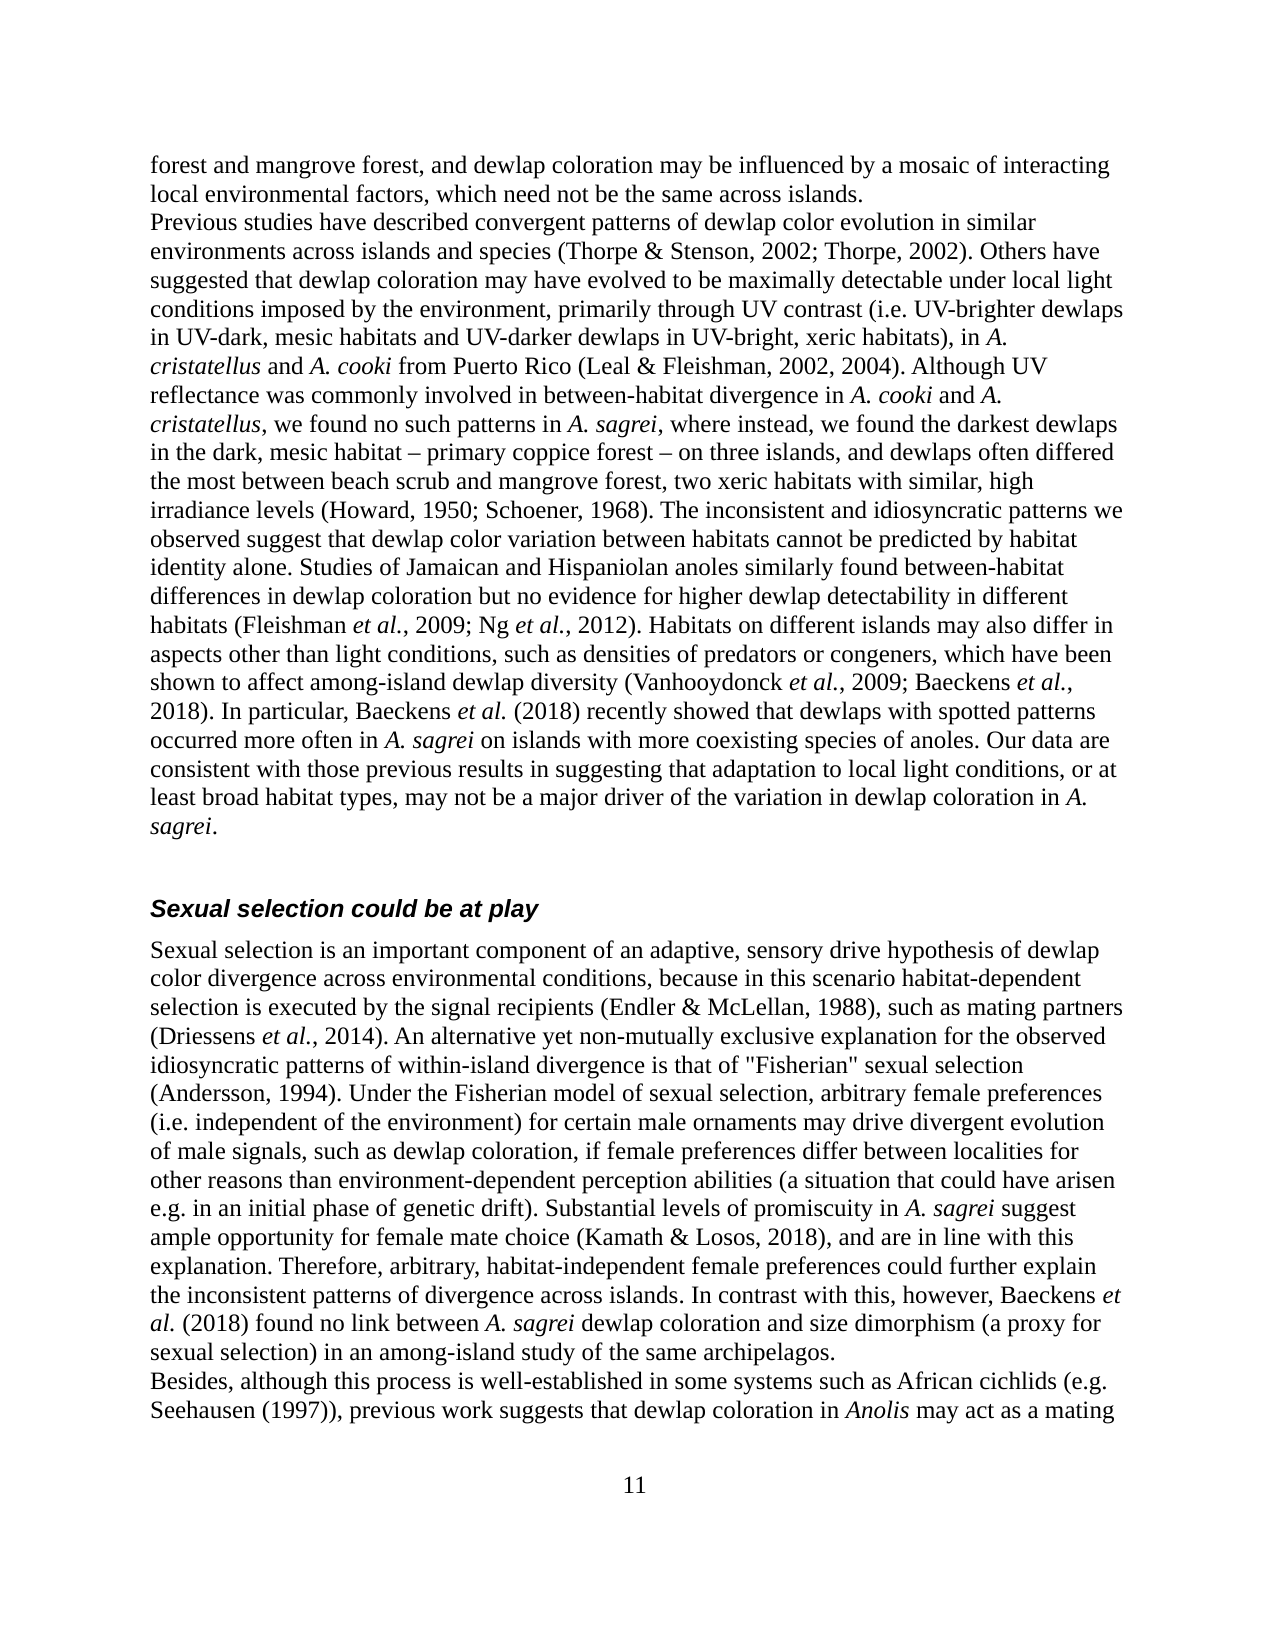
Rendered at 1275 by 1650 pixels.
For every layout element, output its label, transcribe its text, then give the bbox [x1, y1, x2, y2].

subtitle Sexual selection could be at play [150, 894, 1125, 922]
text Sexual selection is an important component of an adaptive, sensory drive hypothesis of dewlap color divergence across environmental conditions, because in this scenario habitat-dependent selection is executed by the signal recipients (Endler & McLellan, 1988), such as mating partners (Driessens et al., 2014). An alternative yet non-mutually exclusive explanation for the observed idiosyncratic patterns of within-island divergence is that of "Fisherian" sexual selection (Andersson, 1994). Under the Fisherian model of sexual selection, arbitrary female preferences (i.e. independent of the environment) for certain male ornaments may drive divergent evolution of male signals, such as dewlap coloration, if female preferences differ between localities for other reasons than environment-dependent perception abilities (a situation that could have arisen e.g. in an initial phase of genetic drift). Substantial levels of promiscuity in A. sagrei suggest ample opportunity for female mate choice (Kamath & Losos, 2018), and are in line with this explanation. Therefore, arbitrary, habitat-independent female preferences could further explain the inconsistent patterns of divergence across islands. In contrast with this, however, Baeckens et al. (2018) found no link between A. sagrei dewlap coloration and size dimorphism (a proxy for sexual selection) in an among-island study of the same archipelagos. Besides, although this process is well-established in some systems such as African cichlids (e.g. Seehausen (1997)), previous work suggests that dewlap coloration in Anolis may act as a mating [150, 935, 1125, 1423]
text forest and mangrove forest, and dewlap coloration may be influenced by a mosaic of interacting local environmental factors, which need not be the same across islands. Previous studies have described convergent patterns of dewlap color evolution in similar environments across islands and species (Thorpe & Stenson, 2002; Thorpe, 2002). Others have suggested that dewlap coloration may have evolved to be maximally detectable under local light conditions imposed by the environment, primarily through UV contrast (i.e. UV-brighter dewlaps in UV-dark, mesic habitats and UV-darker dewlaps in UV-bright, xeric habitats), in A. cristatellus and A. cooki from Puerto Rico (Leal & Fleishman, 2002, 2004). Although UV reflectance was commonly involved in between-habitat divergence in A. cooki and A. cristatellus, we found no such patterns in A. sagrei, where instead, we found the darkest dewlaps in the dark, mesic habitat – primary coppice forest – on three islands, and dewlaps often differed the most between beach scrub and mangrove forest, two xeric habitats with similar, high irradiance levels (Howard, 1950; Schoener, 1968). The inconsistent and idiosyncratic patterns we observed suggest that dewlap color variation between habitats cannot be predicted by habitat identity alone. Studies of Jamaican and Hispaniolan anoles similarly found between-habitat differences in dewlap coloration but no evidence for higher dewlap detectability in different habitats (Fleishman et al., 2009; Ng et al., 2012). Habitats on different islands may also differ in aspects other than light conditions, such as densities of predators or congeners, which have been shown to affect among-island dewlap diversity (Vanhooydonck et al., 2009; Baeckens et al., 2018). In particular, Baeckens et al. (2018) recently showed that dewlaps with spotted patterns occurred more often in A. sagrei on islands with more coexisting species of anoles. Our data are consistent with those previous results in suggesting that adaptation to local light conditions, or at least broad habitat types, may not be a major driver of the variation in dewlap coloration in A. sagrei. [150, 150, 1125, 869]
